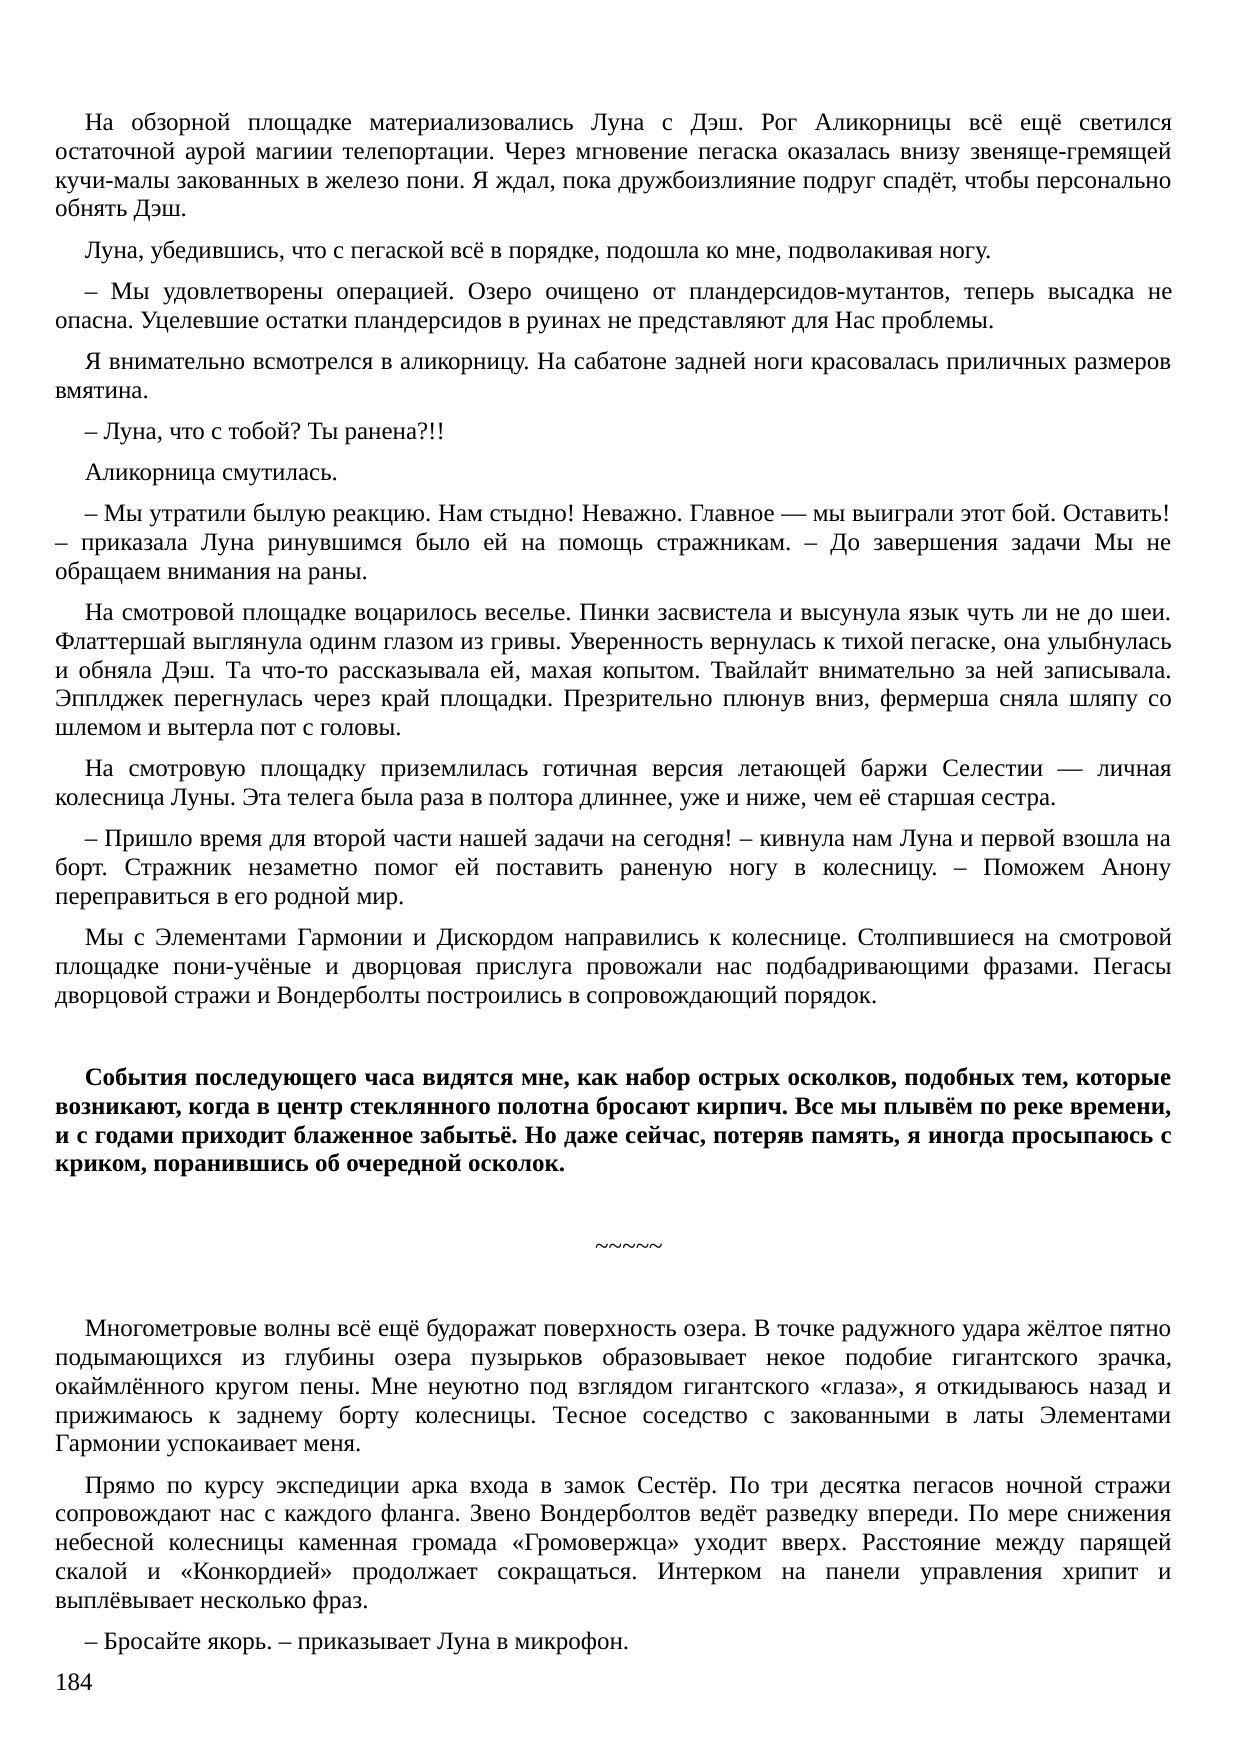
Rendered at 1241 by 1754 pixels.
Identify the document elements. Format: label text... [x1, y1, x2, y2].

text На обзорной площадке материализовались Луна с Дэш. Рог Аликорницы всё ещё светился остаточной аурой магиии телепортации. Через мгновение пегаска оказалась внизу звеняще-гремящей кучи-малы закованных в железо пони. Я ждал, пока дружбоизлияние подруг спадёт, чтобы персонально обнять Дэш. [55, 107, 1173, 222]
text Аликорница смутилась. [55, 457, 1173, 486]
text – Пришло время для второй части нашей задачи на сегодня! – кивнула нам Луна и первой взошла на борт. Стражник незаметно помог ей поставить раненую ногу в колесницу. – Поможем Анону переправиться в его родной мир. [55, 823, 1173, 910]
text Прямо по курсу экспедиции арка входа в замок Сестёр. По три десятка пегасов ночной стражи сопровождают нас с каждого фланга. Звено Вондерболтов ведёт разведку впереди. По мере снижения небесной колесницы каменная громада «Громовержца» уходит вверх. Расстояние между парящей скалой и «Конкордией» продолжает сокращаться. Интерком на панели управления хрипит и выплёвывает несколько фраз. [55, 1470, 1173, 1613]
text Мы с Элементами Гармонии и Дискордом направились к колеснице. Столпившиеся на смотровой площадке пони-учёные и дворцовая прислуга провожали нас подбадривающими фразами. Пегасы дворцовой стражи и Вондерболты построились в сопровождающий порядок. [55, 922, 1173, 1008]
text На смотровой площадке воцарилось веселье. Пинки засвистела и высунула язык чуть ли не до шеи. Флаттершай выглянула одинм глазом из гривы. Уверенность вернулась к тихой пегаске, она улыбнулась и обняла Дэш. Та что-то рассказывала ей, махая копытом. Твайлайт внимательно за ней записывала. Эпплджек перегнулась через край площадки. Презрительно плюнув вниз, фермерша сняла шляпу со шлемом и вытерла пот с головы. [55, 597, 1173, 741]
text – Бросайте якорь. – приказывает Луна в микрофон. [55, 1626, 1173, 1655]
text – Мы утратили былую реакцию. Нам стыдно! Неважно. Главное — мы выиграли этот бой. Оставить! – приказала Луна ринувшимся было ей на помощь стражникам. – До завершения задачи Мы не обращаем внимания на раны. [55, 498, 1173, 585]
text На смотровую площадку приземлилась готичная версия летающей баржи Селестии — личная колесница Луны. Эта телега была раза в полтора длиннее, уже и ниже, чем её старшая сестра. [55, 753, 1173, 811]
text ~~~~~ [55, 1231, 1173, 1260]
text Многометровые волны всё ещё будоражат поверхность озера. В точке радужного удара жёлтое пятно подымающихся из глубины озера пузырьков образовывает некое подобие гигантского зрачка, окаймлённого кругом пены. Мне неуютно под взглядом гигантского «глаза», я откидываюсь назад и прижимаюсь к заднему борту колесницы. Тесное соседство с закованными в латы Элементами Гармонии успокаивает меня. [55, 1313, 1173, 1457]
text – Мы удовлетворены операцией. Озеро очищено от пландерсидов-мутантов, теперь высадка не опасна. Уцелевшие остатки пландерсидов в руинах не представляют для Нас проблемы. [55, 276, 1173, 333]
text Луна, убедившись, что с пегаской всё в порядке, подошла ко мне, подволакивая ногу. [55, 235, 1173, 263]
text События последующего часа видятся мне, как набор острых осколков, подобных тем, которые возникают, когда в центр стеклянного полотна бросают кирпич. Все мы плывём по реке времени, и с годами приходит блаженное забытьё. Но даже сейчас, потеряв память, я иногда просыпаюсь с криком, поранившись об очередной осколок. [55, 1062, 1173, 1177]
text – Луна, что с тобой? Ты ранена?!! [55, 416, 1173, 445]
text Я внимательно всмотрелся в аликорницу. На сабатоне задней ноги красовалась приличных размеров вмятина. [55, 346, 1173, 403]
